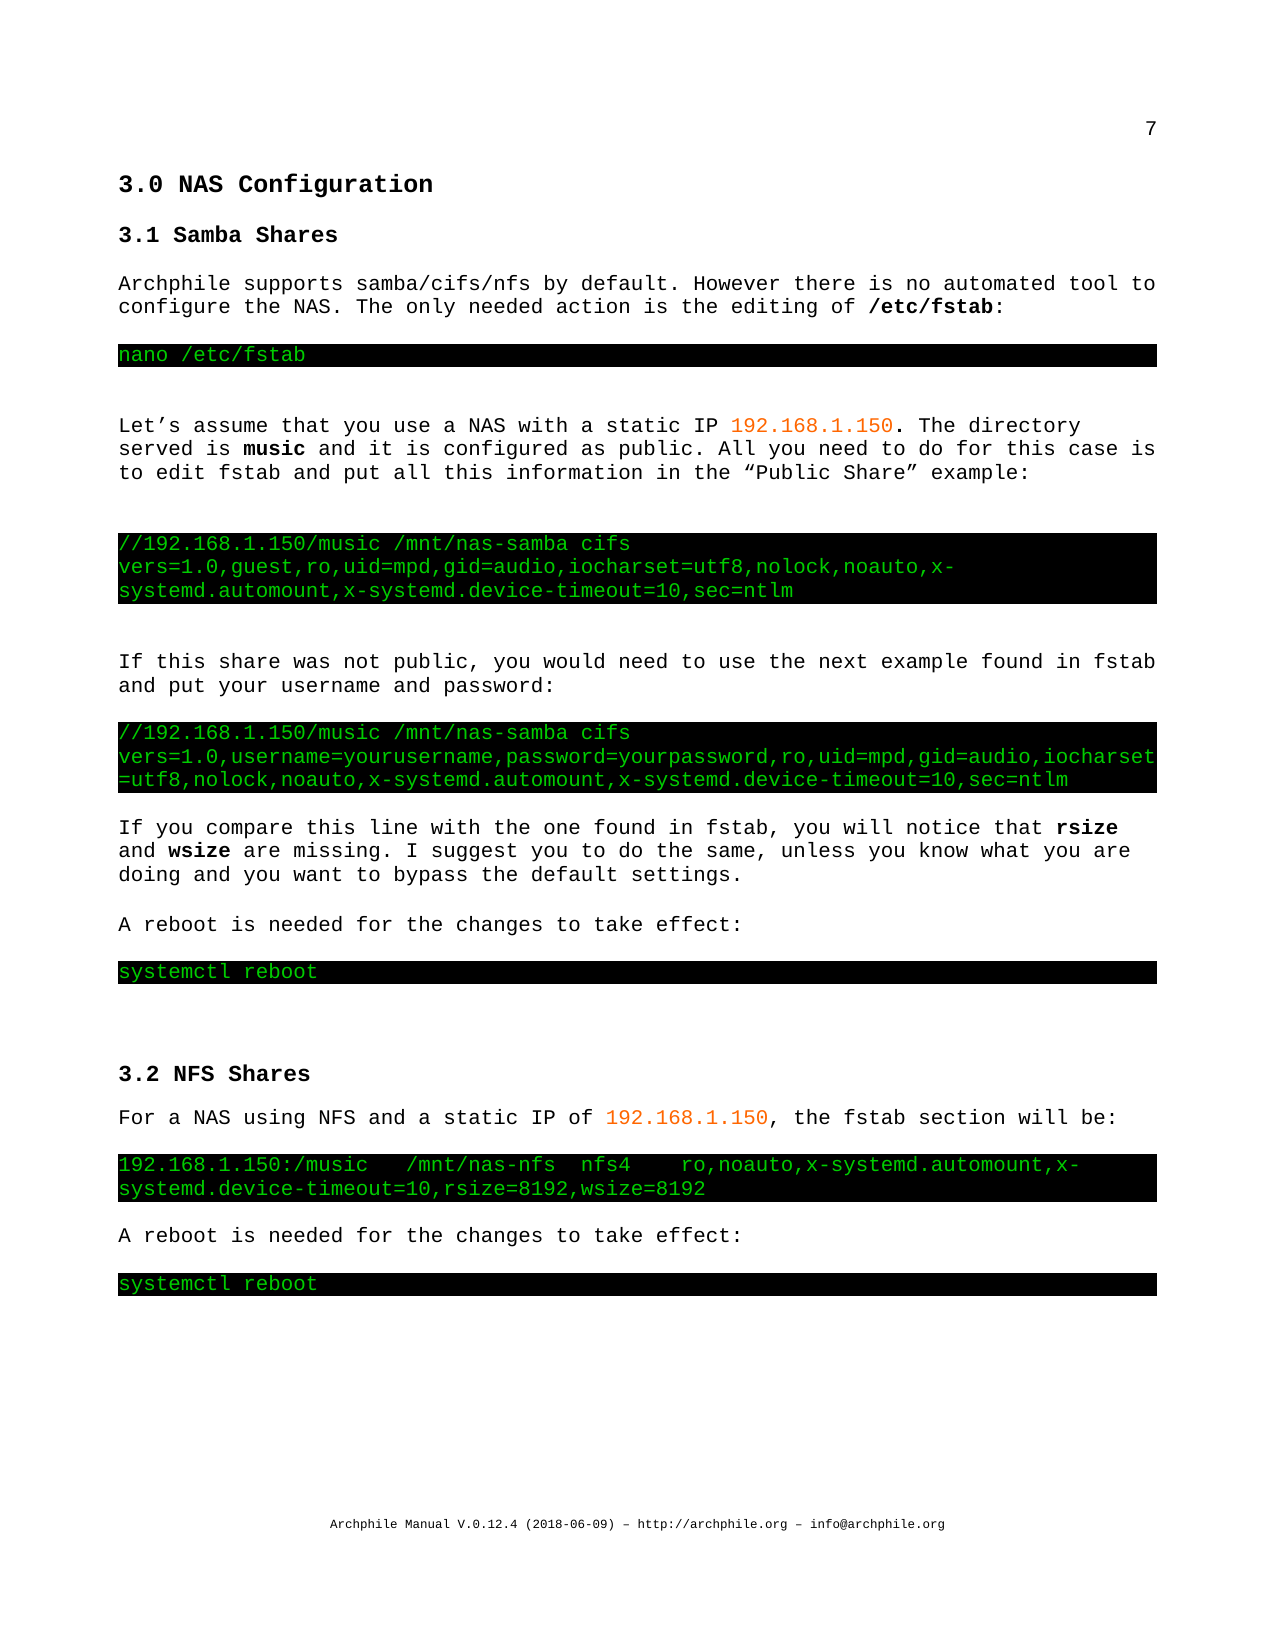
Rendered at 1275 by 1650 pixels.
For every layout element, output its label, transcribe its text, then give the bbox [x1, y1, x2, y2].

text nano /etc/fstab [118, 344, 1157, 367]
text A reboot is needed for the changes to take effect: [118, 913, 1157, 937]
text //192.168.1.150/music /mnt/nas-samba cifs vers=1.0,guest,ro,uid=mpd,gid=audio,iocharset=utf8,nolock,noauto,x-systemd.automount,x-systemd.device-timeout=10,sec=ntlm [118, 533, 1157, 604]
text 3.0 NAS Configuration [118, 171, 1157, 199]
text 192.168.1.150:/music /mnt/nas-nfs nfs4 ro,noauto,x-systemd.automount,x-systemd.device-timeout=10,rsize=8192,wsize=8192 [118, 1154, 1157, 1202]
text systemctl reboot [118, 961, 1157, 984]
text Archphile supports samba/cifs/nfs by default. However there is no automated tool to configure the NAS. The only needed action is the editing of /etc/fstab: [118, 273, 1157, 320]
text 3.2 NFS Shares [118, 1062, 1157, 1088]
text A reboot is needed for the changes to take effect: [118, 1225, 1157, 1249]
text Let’s assume that you use a NAS with a static IP 192.168.1.150. The directory served is music and it is configured as public. All you need to do for this case is to edit fstab and put all this information in the “Public Share” example: [118, 415, 1157, 486]
text If this share was not public, you would need to use the next example found in fstab and put your username and password: [118, 651, 1157, 698]
text If you compare this line with the one found in fstab, you will notice that rsize and wsize are missing. I suggest you to do the same, unless you know what you are doing and you want to bypass the default settings. [118, 817, 1157, 888]
text For a NAS using NFS and a static IP of 192.168.1.150, the fstab section will be: [118, 1107, 1157, 1131]
text //192.168.1.150/music /mnt/nas-samba cifs vers=1.0,username=yourusername,password=yourpassword,ro,uid=mpd,gid=audio,iocharset=utf8,nolock,noauto,x-systemd.automount,x-systemd.device-timeout=10,sec=ntlm [118, 722, 1157, 793]
text systemctl reboot [118, 1273, 1157, 1296]
text 3.1 Samba Shares [118, 223, 1157, 249]
